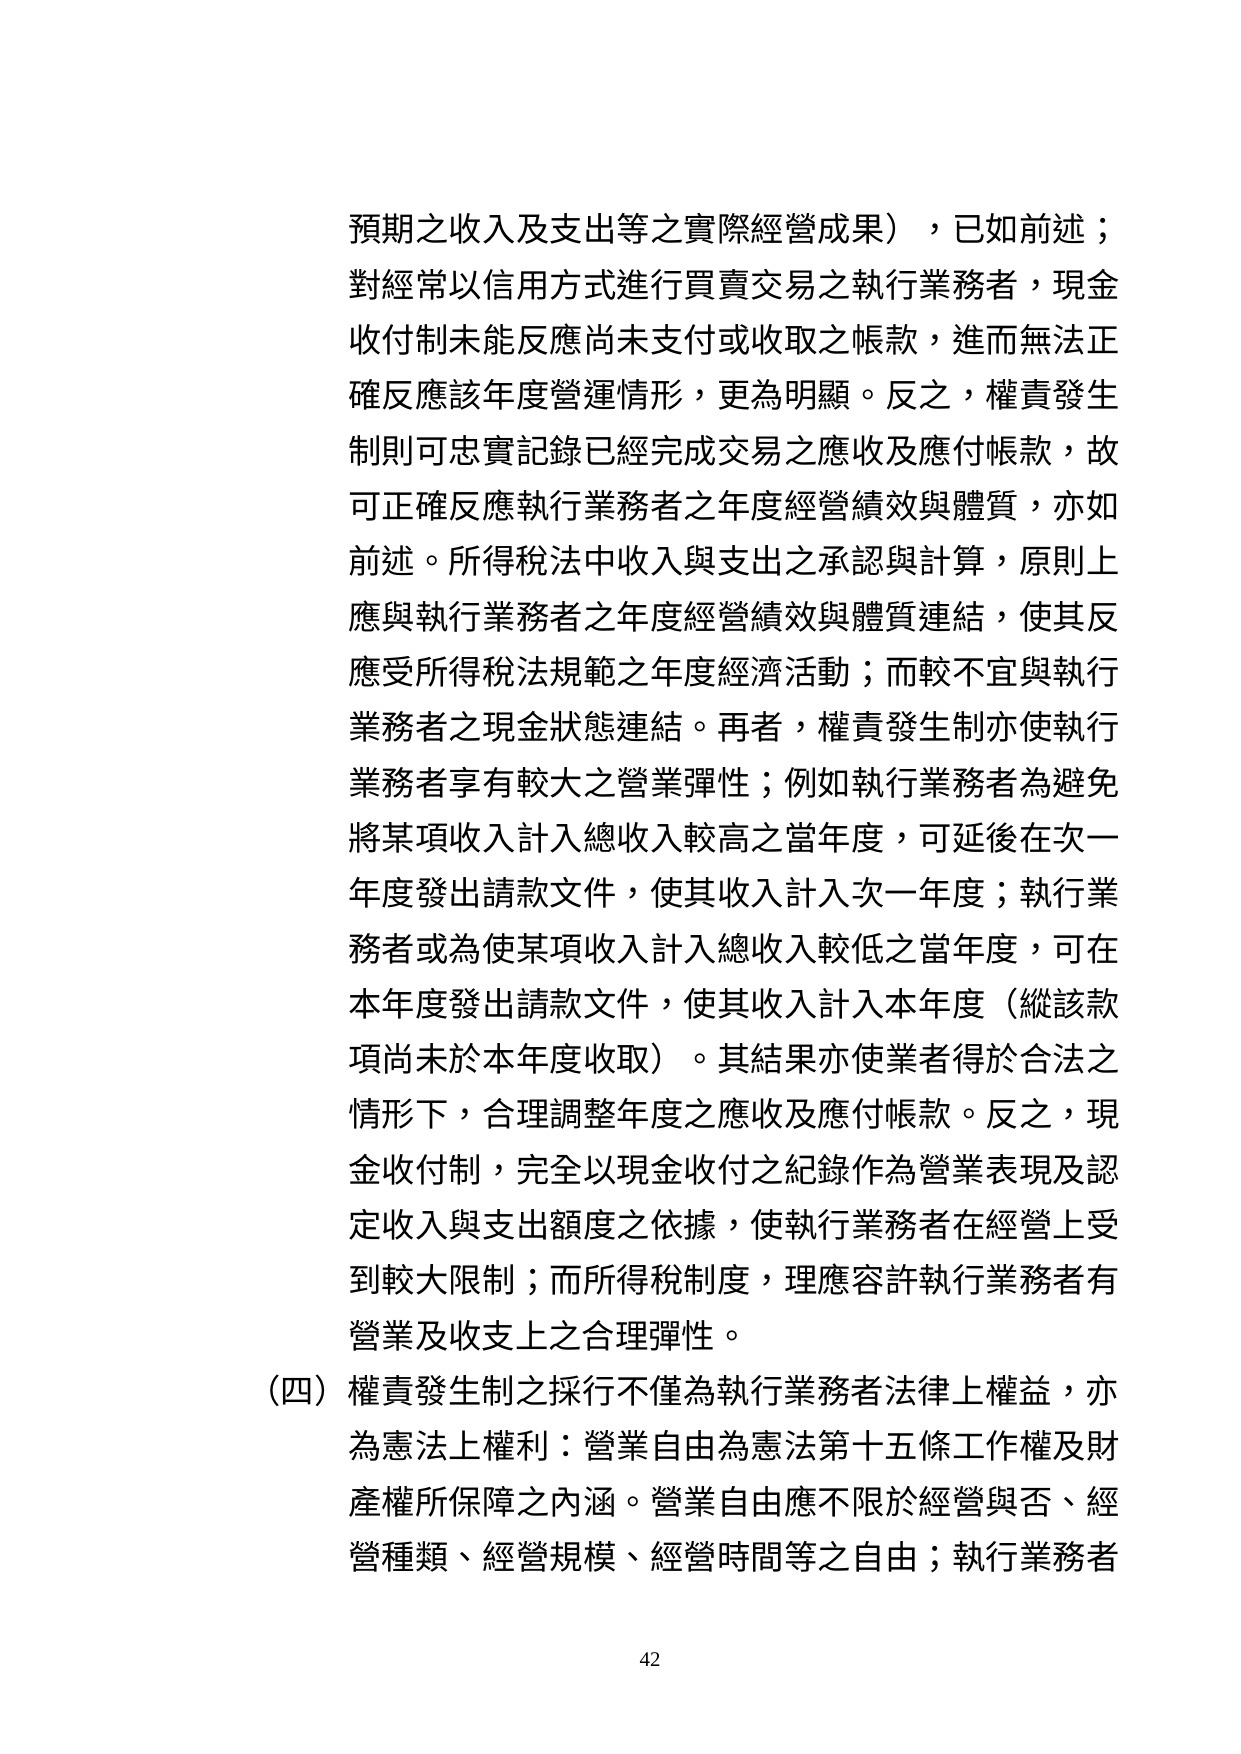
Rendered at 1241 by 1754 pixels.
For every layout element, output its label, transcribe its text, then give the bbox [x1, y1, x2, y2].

text （四）權責發生制之採行不僅為執行業務者法律上權益，亦為憲法上權利：營業自由為憲法第十五條工作權及財產權所保障之內涵。營業自由應不限於經營與否、經營種類、經營規模、經營時間等之自由；執行業務者 [247, 1359, 1120, 1581]
text 預期之收入及支出等之實際經營成果），已如前述；對經常以信用方式進行買賣交易之執行業務者，現金收付制未能反應尚未支付或收取之帳款，進而無法正確反應該年度營運情形，更為明顯。反之，權責發生制則可忠實記錄已經完成交易之應收及應付帳款，故可正確反應執行業務者之年度經營績效與體質，亦如前述。所得稅法中收入與支出之承認與計算，原則上應與執行業務者之年度經營績效與體質連結，使其反應受所得稅法規範之年度經濟活動；而較不宜與執行業務者之現金狀態連結。再者，權責發生制亦使執行業務者享有較大之營業彈性；例如執行業務者為避免將某項收入計入總收入較高之當年度，可延後在次一年度發出請款文件，使其收入計入次一年度；執行業務者或為使某項收入計入總收入較低之當年度，可在本年度發出請款文件，使其收入計入本年度（縱該款項尚未於本年度收取）。其結果亦使業者得於合法之情形下，合理調整年度之應收及應付帳款。反之，現金收付制，完全以現金收付之紀錄作為營業表現及認定收入與支出額度之依據，使執行業務者在經營上受到較大限制；而所得稅制度，理應容許執行業務者有營業及收支上之合理彈性。 [247, 198, 1120, 1359]
